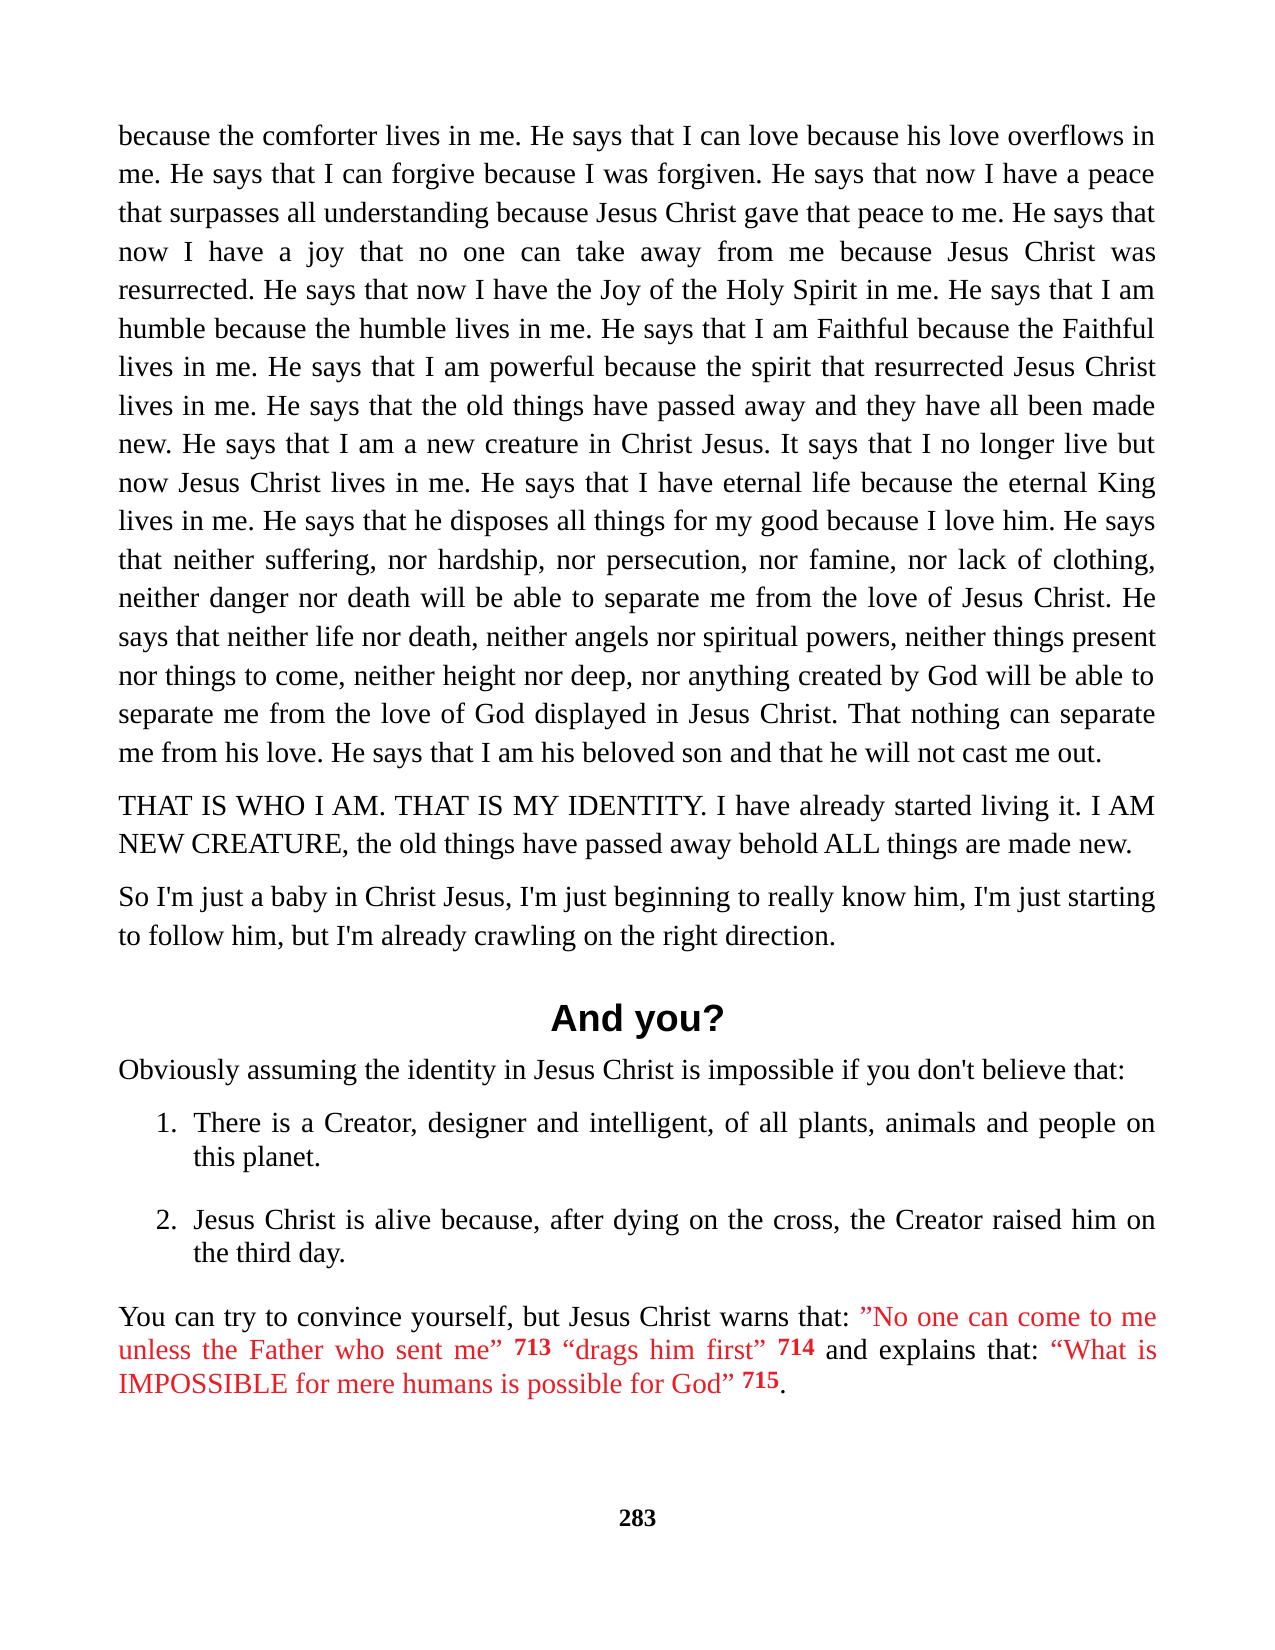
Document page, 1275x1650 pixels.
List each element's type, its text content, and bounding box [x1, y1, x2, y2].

list Jesus Christ is alive because, after dying on the cross, the Creator raised him on the third day. [156, 1202, 1157, 1269]
subtitle And you? [118, 996, 1157, 1040]
text because the comforter lives in me. He says that I can love because his love overflows in me. He says that I can forgive because I was forgiven. He says that now I have a peace that surpasses all understanding because Jesus Christ gave that peace to me. He says that now I have a joy that no one can take away from me because Jesus Christ was resurrected. He says that now I have the Joy of the Holy Spirit in me. He says that I am humble because the humble lives in me. He says that I am Faithful because the Faithful lives in me. He says that I am powerful because the spirit that resurrected Jesus Christ lives in me. He says that the old things have passed away and they have all been made new. He says that I am a new creature in Christ Jesus. It says that I no longer live but now Jesus Christ lives in me. He says that I have eternal life because the eternal King lives in me. He says that he disposes all things for my good because I love him. He says that neither suffering, nor hardship, nor persecution, nor famine, nor lack of clothing, neither danger nor death will be able to separate me from the love of Jesus Christ. He says that neither life nor death, neither angels nor spiritual powers, neither things present nor things to come, neither height nor deep, nor anything created by God will be able to separate me from the love of God displayed in Jesus Christ. That nothing can separate me from his love. He says that I am his beloved son and that he will not cast me out. [118, 118, 1157, 768]
text THAT IS WHO I AM. THAT IS MY IDENTITY. I have already started living it. I AM NEW CREATURE, the old things have passed away behold ALL things are made new. [118, 788, 1157, 860]
list There is a Creator, designer and intelligent, of all plants, animals and people on this planet. [156, 1106, 1157, 1173]
text You can try to convince yourself, but Jesus Christ warns that: ”No one can come to me unless the Father who sent me” “drags him first” and explains that: “What is IMPOSSIBLE for mere humans is possible for God” . [118, 1299, 1157, 1399]
text Obviously assuming the identity in Jesus Christ is impossible if you don't believe that: [118, 1052, 1157, 1086]
text So I'm just a baby in Christ Jesus, I'm just beginning to really know him, I'm just starting to follow him, but I'm already crawling on the right direction. [118, 879, 1157, 952]
